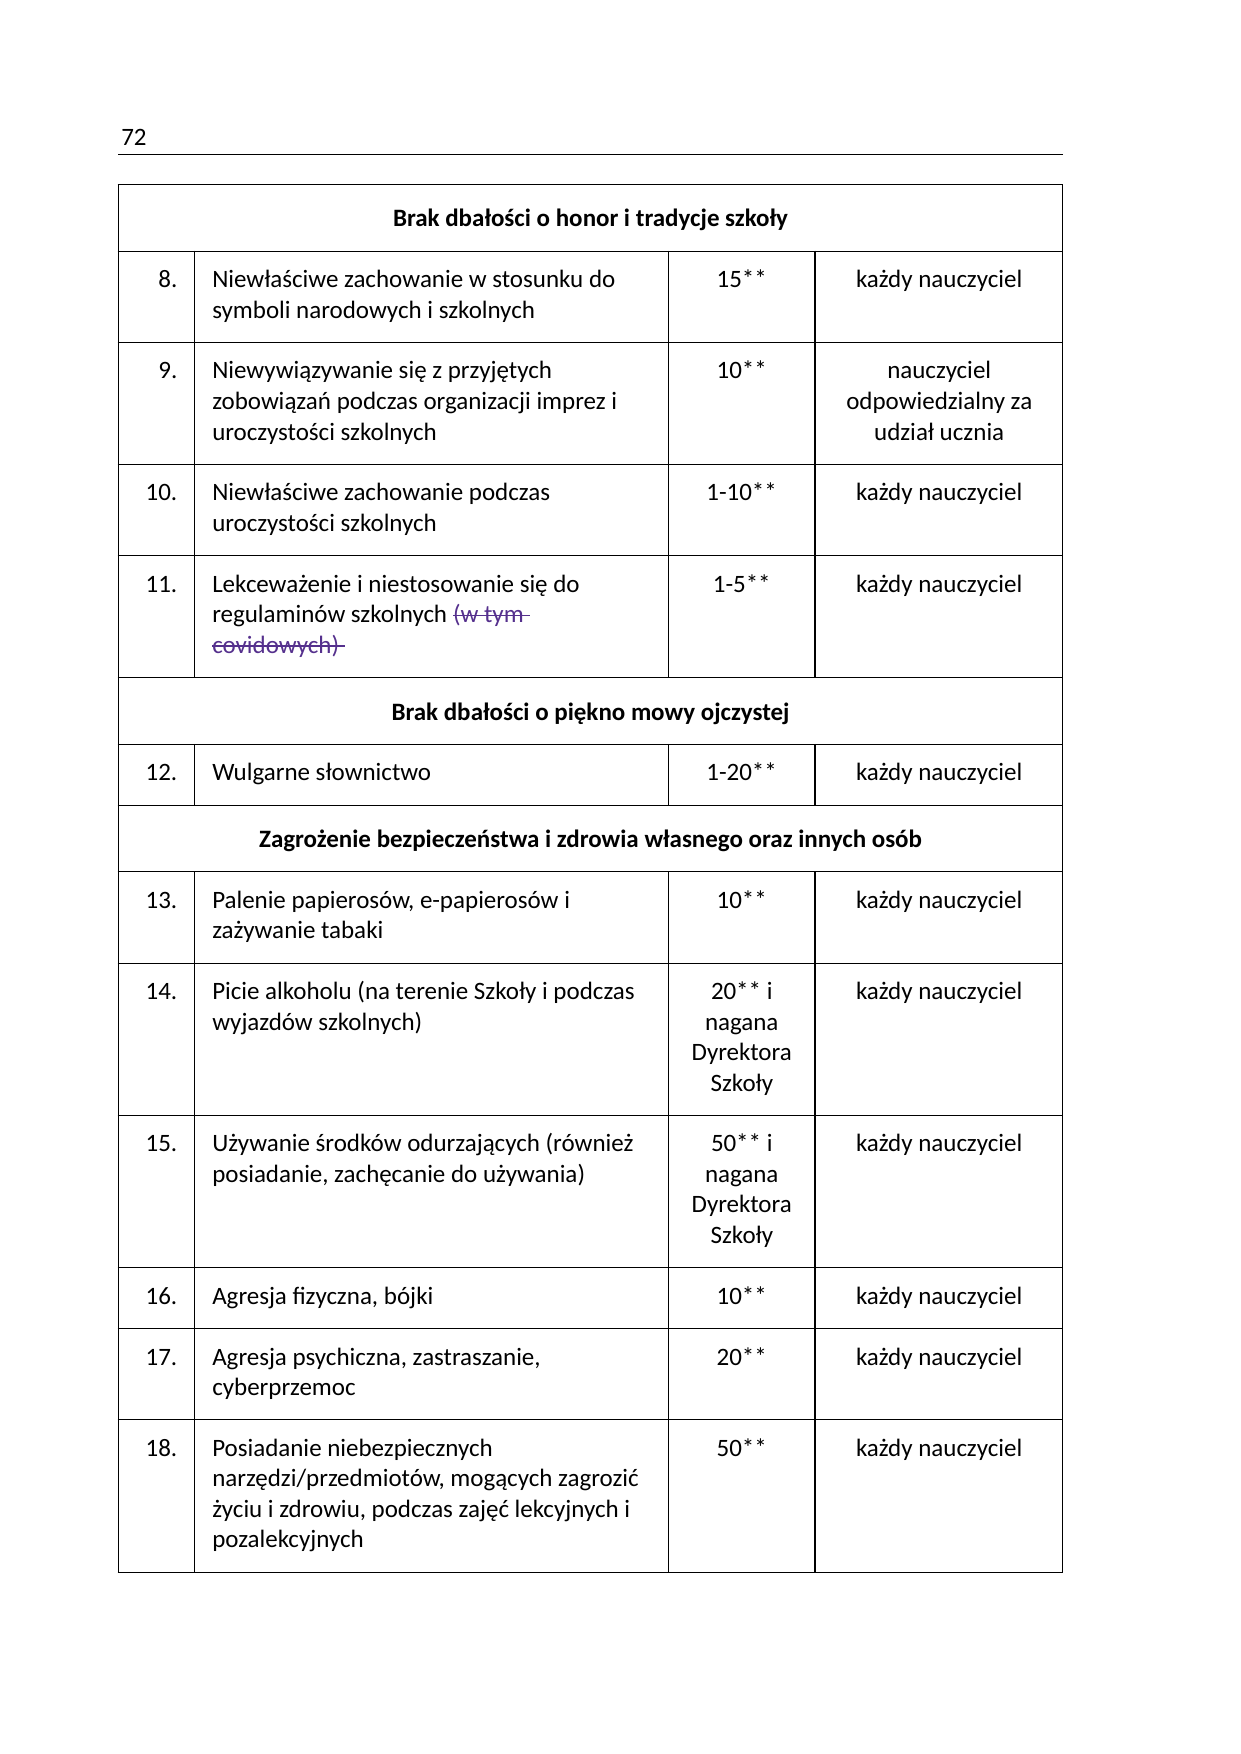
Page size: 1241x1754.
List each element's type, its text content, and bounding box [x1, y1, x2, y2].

table_cell 16. [119, 1268, 194, 1328]
table_cell Palenie papierosów, e-papierosów i zażywanie tabaki [195, 872, 668, 962]
table_cell nauczyciel odpowiedzialny za udział ucznia [816, 343, 1062, 464]
table_cell Wulgarne słownictwo [195, 745, 668, 804]
table_cell Brak dbałości o piękno mowy ojczystej [119, 678, 1062, 744]
table_cell 17. [119, 1329, 194, 1419]
table_cell Agresja fizyczna, bójki [195, 1268, 668, 1328]
table_cell Posiadanie niebezpiecznych narzędzi/przedmiotów, mogących zagrozić życiu i zdrowiu, podczas zajęć lekcyjnych i pozalekcyjnych [195, 1420, 668, 1572]
table_cell 50** [669, 1420, 814, 1572]
table_cell Agresja psychiczna, zastraszanie, cyberprzemoc [195, 1329, 668, 1419]
table_cell każdy nauczyciel [816, 1268, 1062, 1328]
table_cell Niewłaściwe zachowanie podczas uroczystości szkolnych [195, 465, 668, 555]
table_cell Brak dbałości o honor i tradycje szkoły [119, 185, 1062, 251]
table_cell każdy nauczyciel [816, 465, 1062, 555]
table_cell Zagrożenie bezpieczeństwa i zdrowia własnego oraz innych osób [119, 806, 1062, 871]
table_cell 1-10** [669, 465, 814, 555]
table_cell 18. [119, 1420, 194, 1572]
table_cell 10. [119, 465, 194, 555]
table_cell 1-5** [669, 556, 814, 677]
table_cell każdy nauczyciel [816, 1329, 1062, 1419]
table_cell 10** [669, 872, 814, 962]
table_cell 8. [119, 252, 194, 342]
table_cell każdy nauczyciel [816, 1116, 1062, 1267]
table_cell 11. [119, 556, 194, 677]
table_cell 1-20** [669, 745, 814, 804]
table_cell Lekceważenie i niestosowanie się do regulaminów szkolnych (w tym covidowych) [195, 556, 668, 677]
table_cell 13. [119, 872, 194, 962]
table_cell Picie alkoholu (na terenie Szkoły i podczas wyjazdów szkolnych) [195, 964, 668, 1115]
table_cell każdy nauczyciel [816, 872, 1062, 962]
table_cell każdy nauczyciel [816, 964, 1062, 1115]
table_cell 20** [669, 1329, 814, 1419]
table_cell każdy nauczyciel [816, 252, 1062, 342]
table_cell każdy nauczyciel [816, 556, 1062, 677]
table_cell 14. [119, 964, 194, 1115]
table_cell 15** [669, 252, 814, 342]
table_cell każdy nauczyciel [816, 1420, 1062, 1572]
table_cell 9. [119, 343, 194, 464]
table_cell 10** [669, 343, 814, 464]
table_cell każdy nauczyciel [816, 745, 1062, 804]
table_cell 10** [669, 1268, 814, 1328]
table_cell Używanie środków odurzających (również posiadanie, zachęcanie do używania) [195, 1116, 668, 1267]
table_cell Niewywiązywanie się z przyjętych zobowiązań podczas organizacji imprez i uroczystości szkolnych [195, 343, 668, 464]
table_cell 50** i nagana Dyrektora Szkoły [669, 1116, 814, 1267]
table_cell Niewłaściwe zachowanie w stosunku do symboli narodowych i szkolnych [195, 252, 668, 342]
table_cell 20** i nagana Dyrektora Szkoły [669, 964, 814, 1115]
table_cell 12. [119, 745, 194, 804]
table_cell 15. [119, 1116, 194, 1267]
